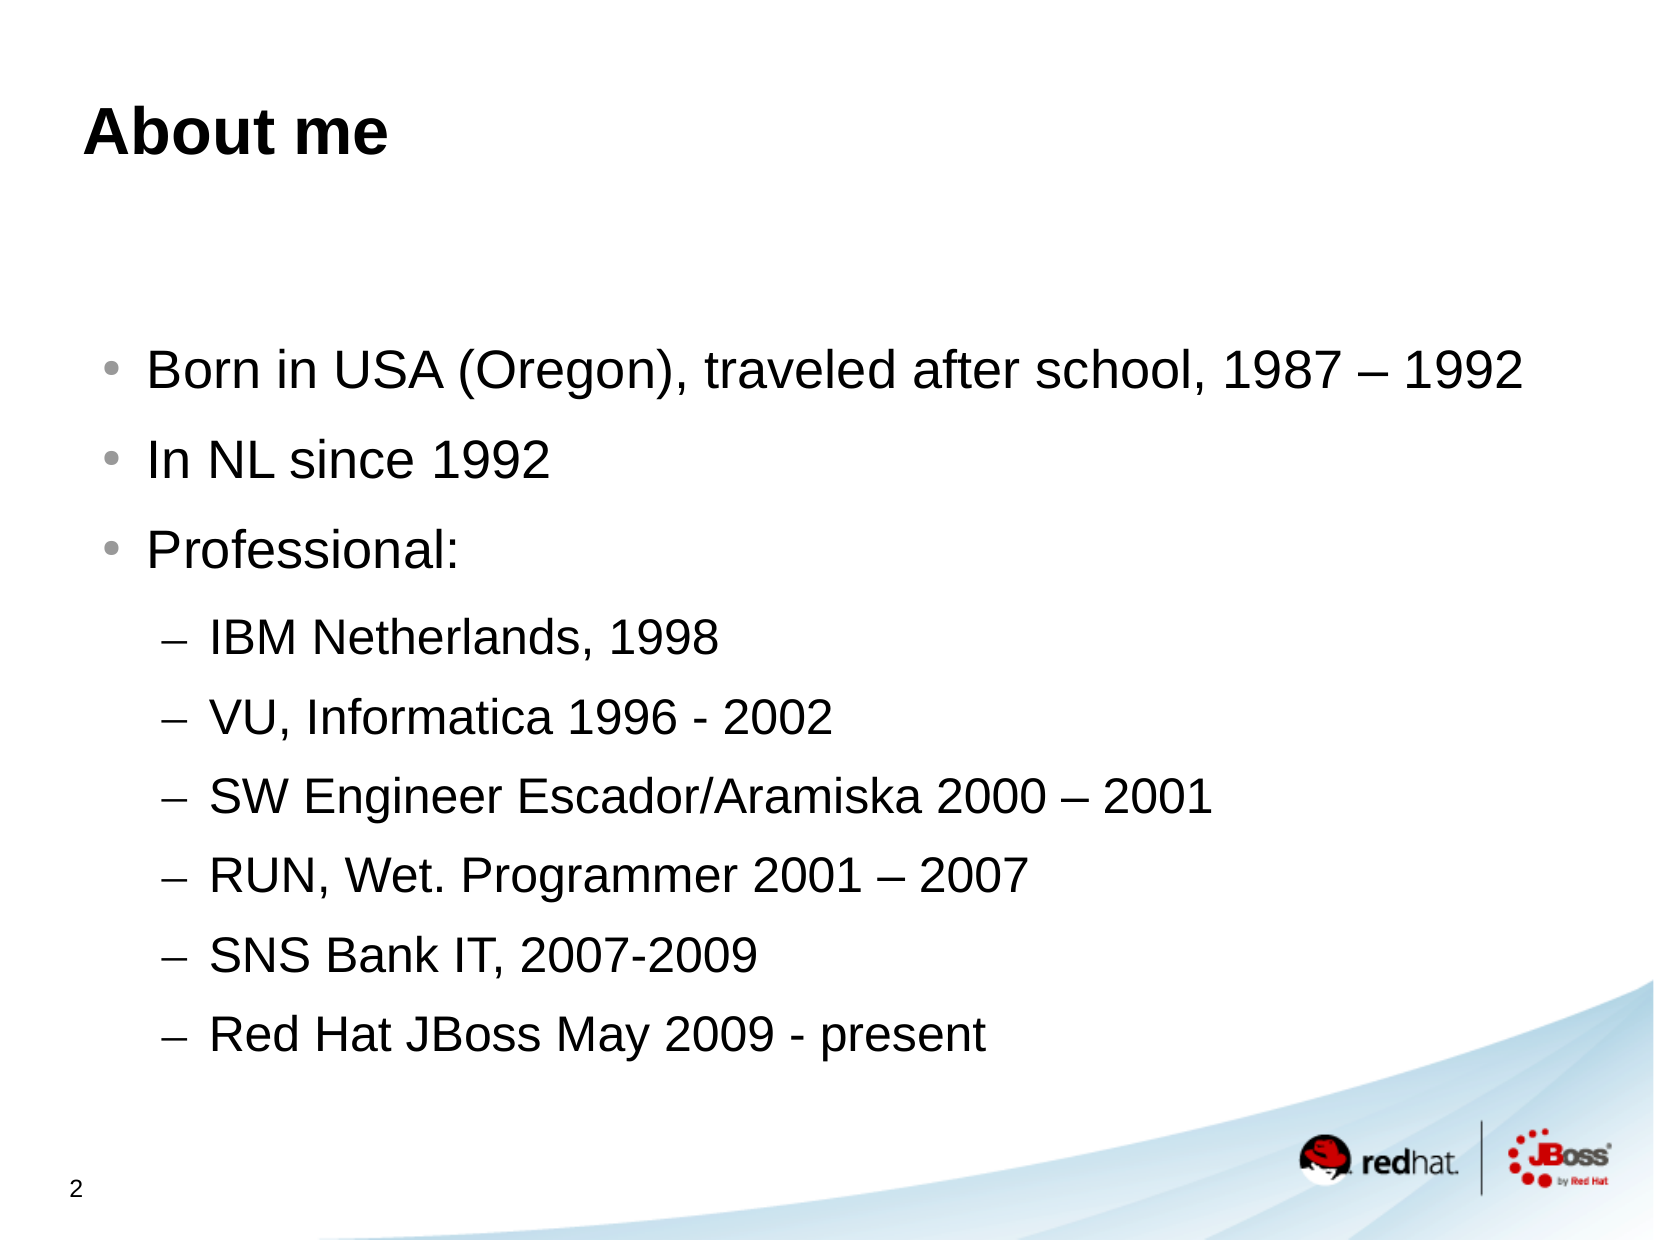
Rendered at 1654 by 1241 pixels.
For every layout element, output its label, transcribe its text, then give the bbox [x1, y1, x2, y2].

title About me [82, 37, 1571, 226]
list Born in USA (Oregon), traveled after school, 1987 – 1992 In NL since 1992 Professional: IBM Netherlands, 1998 VU, Informatica 1996 - 2002 SW Engineer Escador/Aramiska 2000 – 2001 RUN, Wet. Programmer 2001 – 2007 SNS Bank IT, 2007-2009 Red Hat JBoss May 2009 - present [86, 244, 1576, 1039]
picture [0, 0, 1654, 1240]
